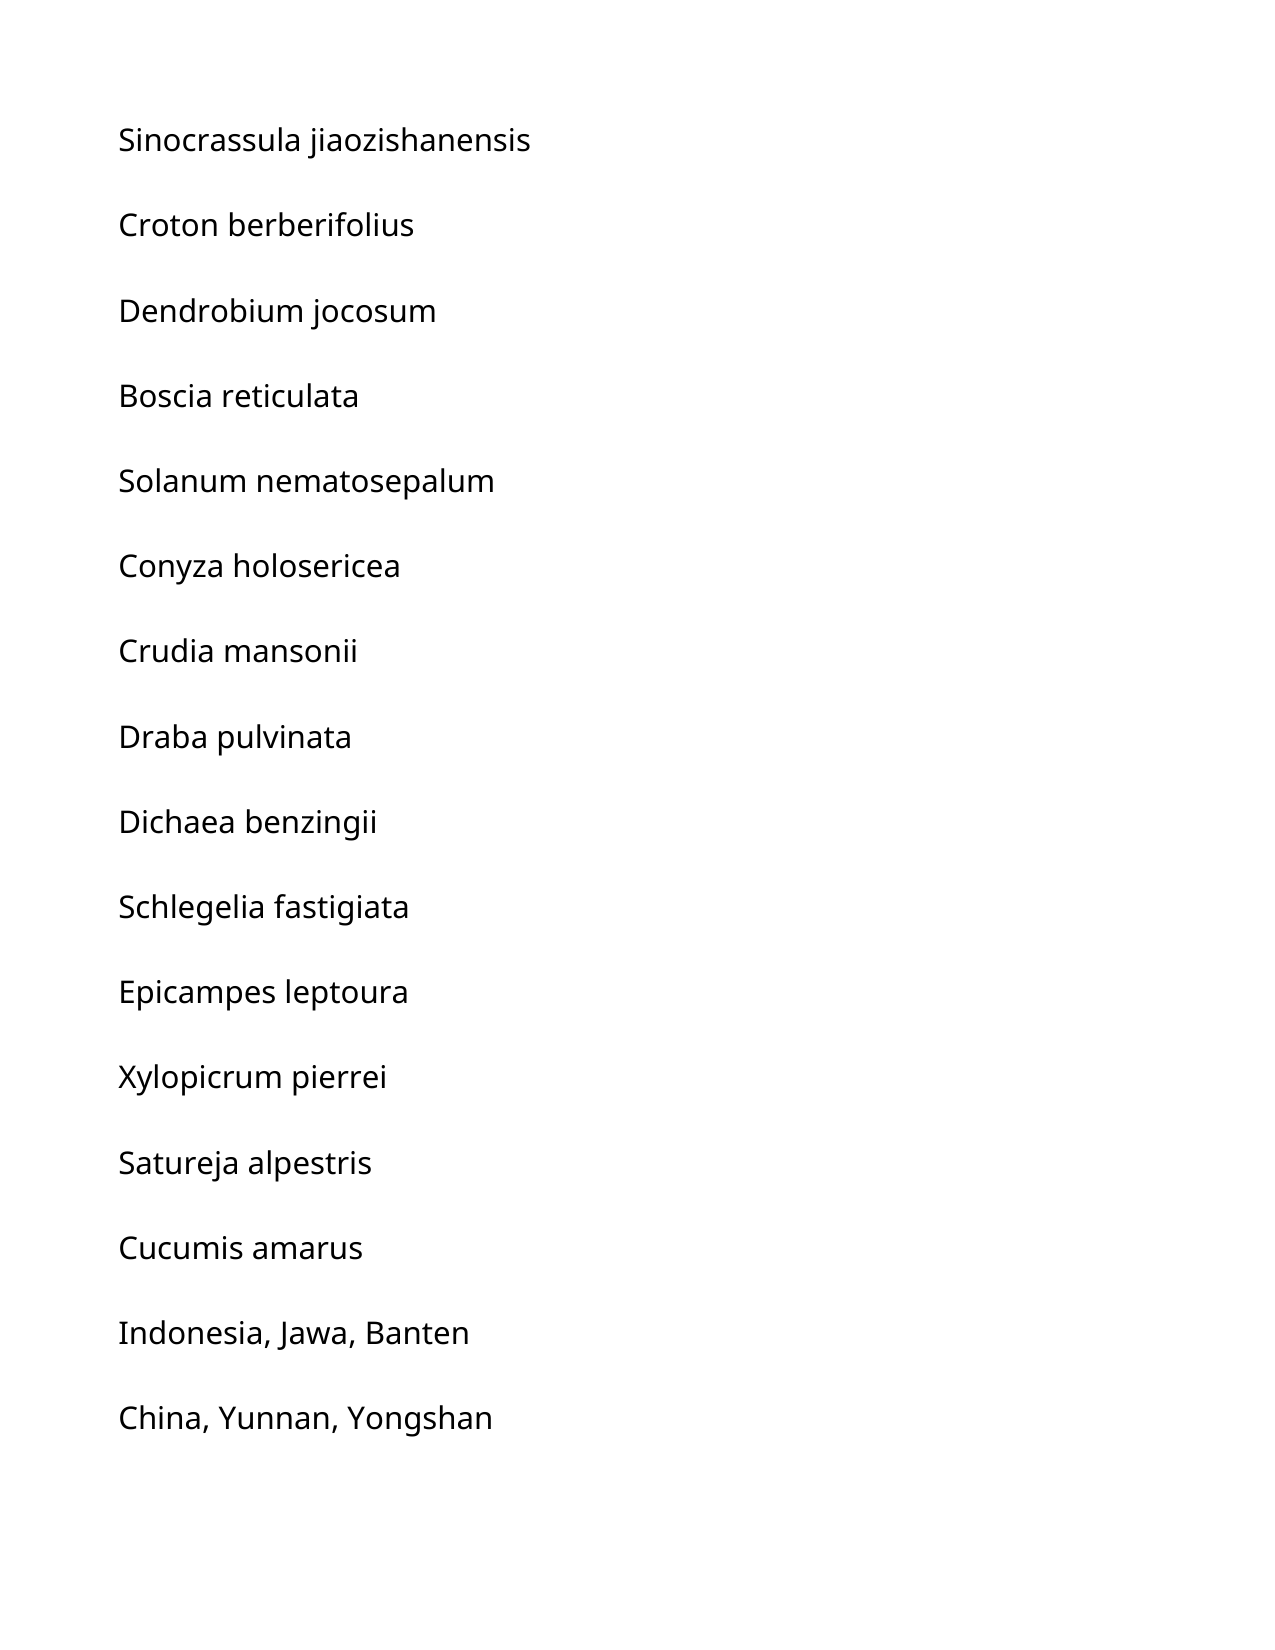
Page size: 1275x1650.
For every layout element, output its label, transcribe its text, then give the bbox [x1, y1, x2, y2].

text Conyza holosericea [118, 544, 1157, 629]
text Cucumis amarus [118, 1226, 1157, 1311]
text Schlegelia fastigiata [118, 885, 1157, 970]
text Indonesia, Jawa, Banten [118, 1311, 1157, 1396]
text Epicampes leptoura [118, 970, 1157, 1055]
text Sinocrassula jiaozishanensis [118, 118, 1157, 203]
text Croton berberifolius [118, 203, 1157, 288]
text Satureja alpestris [118, 1141, 1157, 1226]
text Dichaea benzingii [118, 800, 1157, 885]
text Boscia reticulata [118, 374, 1157, 459]
text Xylopicrum pierrei [118, 1055, 1157, 1141]
text China, Yunnan, Yongshan [118, 1396, 1157, 1481]
text Solanum nematosepalum [118, 459, 1157, 544]
text Crudia mansonii [118, 629, 1157, 714]
text Draba pulvinata [118, 714, 1157, 800]
text Dendrobium jocosum [118, 288, 1157, 374]
